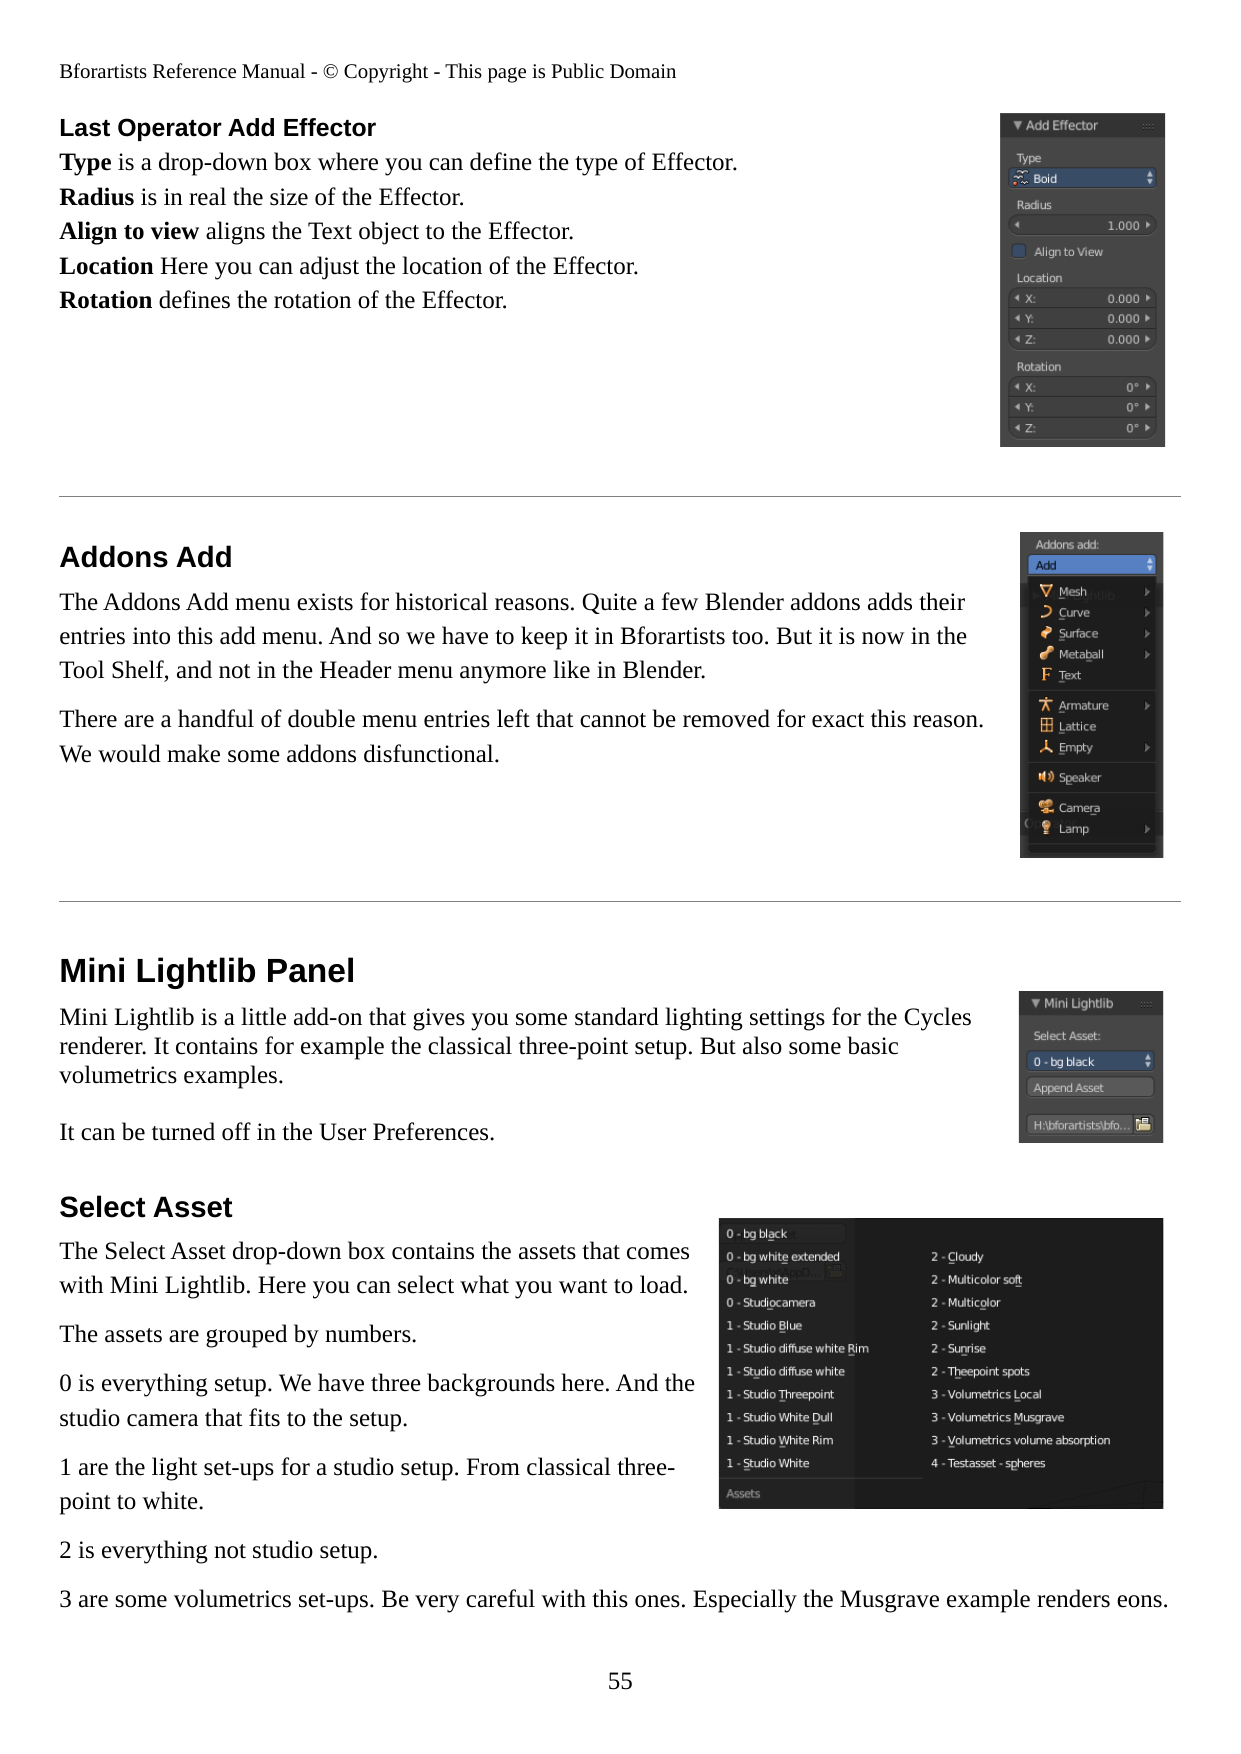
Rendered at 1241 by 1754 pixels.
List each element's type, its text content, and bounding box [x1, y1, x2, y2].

text There are a handful of double menu entries left that cannot be removed for exact this reason. We would make some addons disfunctional. [59, 704, 1020, 768]
text 3 are some volumetrics set-ups. Be very careful with this ones. Especially the Musgrave example renders eons. [59, 1584, 1181, 1613]
text Type is a drop-down box where you can define the type of Effector. Radius is in real the size of the Effector. Align to view aligns the Text object to the Effector. Location Here you can adjust the location of the Effector. Rotation defines the rotation of the Effector. [59, 147, 1000, 314]
text 1 are the light set-ups for a studio setup. From classical three-point to white. [59, 1452, 1181, 1515]
text The Addons Add menu exists for historical reasons. Quite a few Blender addons adds their entries into this add menu. And so we have to keep it in Bforartists too. But it is now in the Tool Shelf, and not in the Header menu anymore like in Blender. [59, 587, 1020, 684]
subtitle Last Operator Add Effector [59, 113, 1000, 141]
picture [1000, 113, 1166, 447]
text Mini Lightlib is a little add-on that gives you some standard lighting settings for the Cycles renderer. It contains for example the classical three-point setup. But also some basic volumetrics examples. [59, 1002, 1018, 1089]
subtitle Addons Add [59, 540, 1020, 574]
text The Select Asset drop-down box contains the assets that comes with Mini Lightlib. Here you can select what you want to load. [59, 1236, 718, 1299]
subtitle Mini Lightlib Panel [59, 951, 1181, 990]
picture [1020, 532, 1164, 858]
picture [1018, 991, 1164, 1143]
text It can be turned off in the User Preferences. [59, 1117, 1181, 1146]
text The assets are grouped by numbers. [59, 1319, 718, 1348]
picture [718, 1218, 1164, 1509]
text 2 is everything not studio setup. [59, 1535, 1181, 1564]
subtitle [1164, 540, 1181, 574]
subtitle Select Asset [59, 1189, 1181, 1223]
text 0 is everything setup. We have three backgrounds here. And the studio camera that fits to the setup. [59, 1368, 718, 1432]
